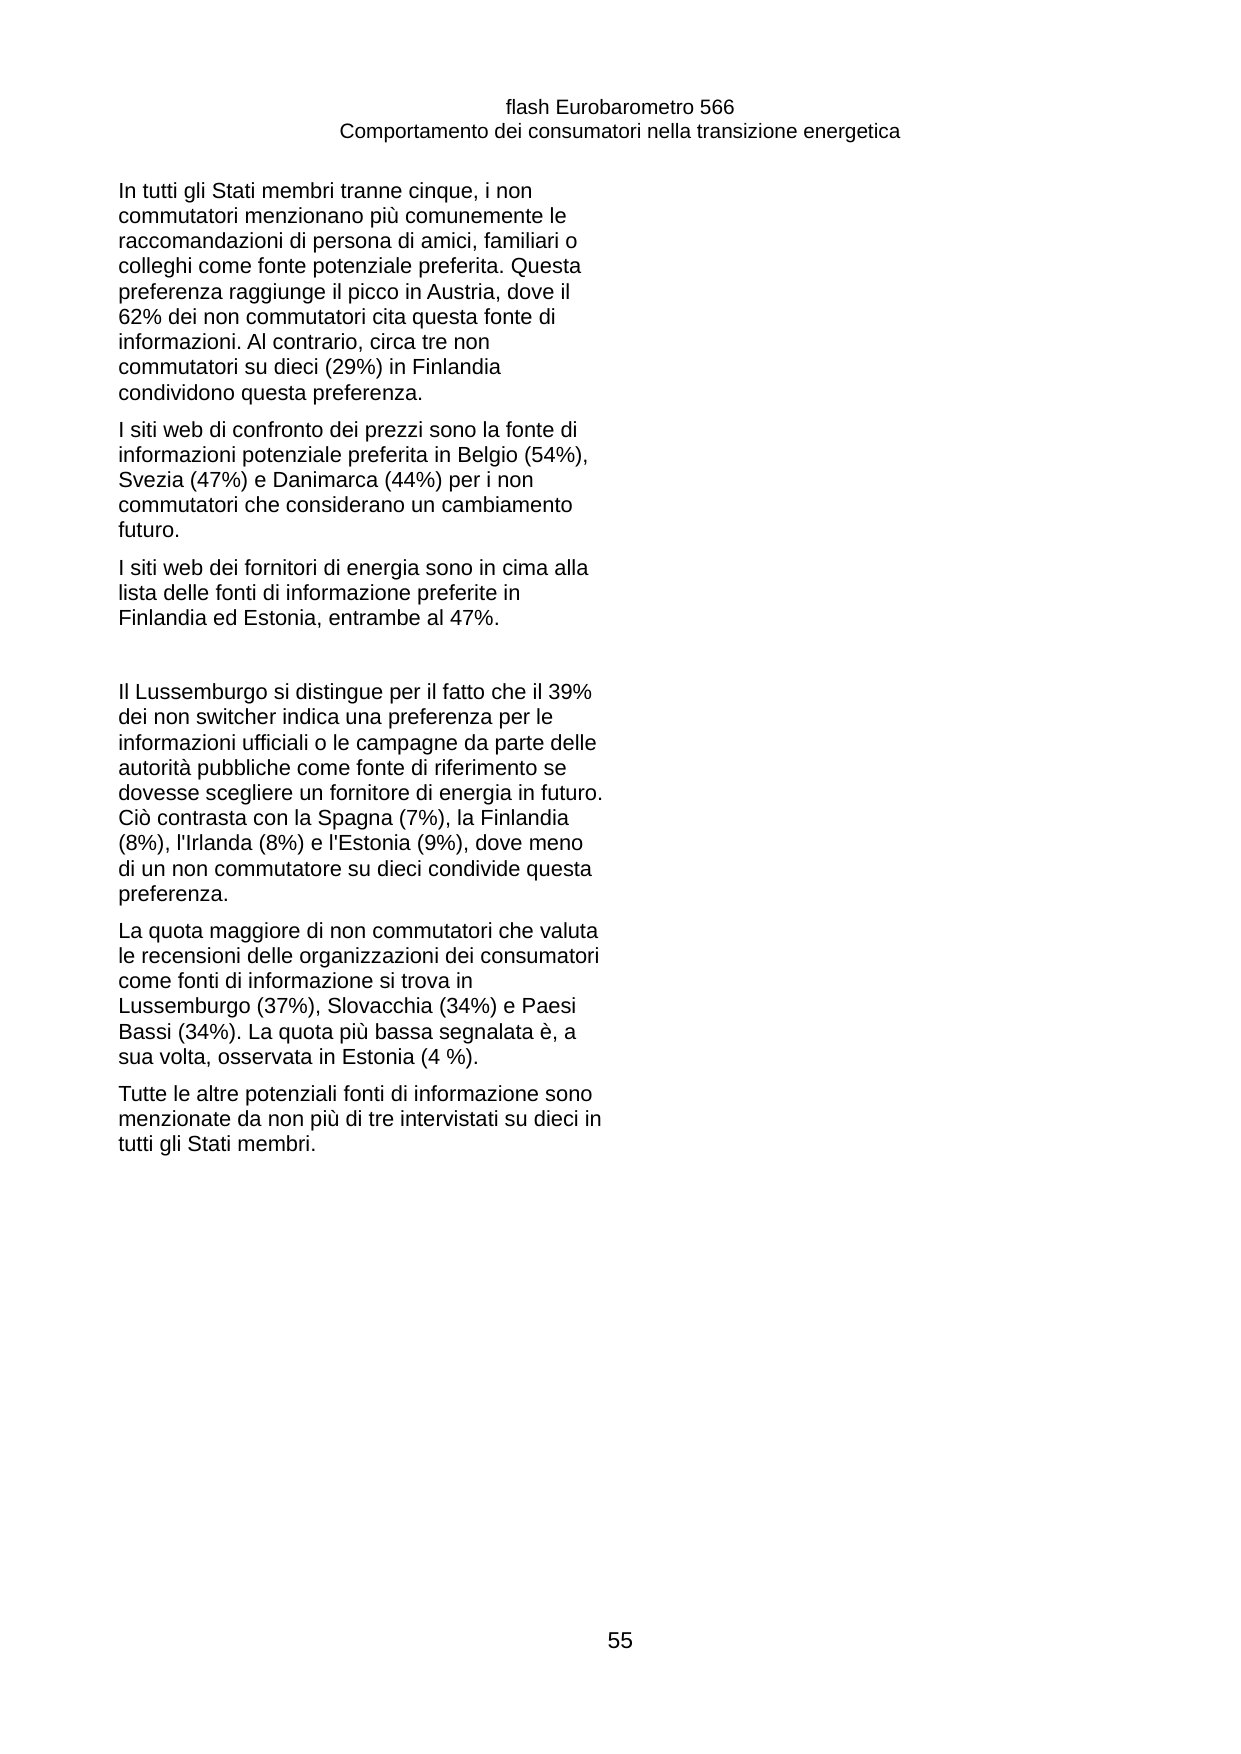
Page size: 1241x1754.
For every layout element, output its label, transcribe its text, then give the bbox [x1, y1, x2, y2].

text Il Lussemburgo si distingue per il fatto che il 39% dei non switcher indica una preferenza per le informazioni ufficiali o le campagne da parte delle autorità pubbliche come fonte di riferimento se dovesse scegliere un fornitore di energia in futuro. Ciò contrasta con la Spagna (7%), la Finlandia (8%), l'Irlanda (8%) e l'Estonia (9%), dove meno di un non commutatore su dieci condivide questa preferenza. [118, 679, 605, 906]
text In tutti gli Stati membri tranne cinque, i non commutatori menzionano più comunemente le raccomandazioni di persona di amici, familiari o colleghi come fonte potenziale preferita. Questa preferenza raggiunge il picco in Austria, dove il 62% dei non commutatori cita questa fonte di informazioni. Al contrario, circa tre non commutatori su dieci (29%) in Finlandia condividono questa preferenza. [118, 178, 605, 405]
text I siti web dei fornitori di energia sono in cima alla lista delle fonti di informazione preferite in Finlandia ed Estonia, entrambe al 47%. [118, 554, 605, 630]
text La quota maggiore di non commutatori che valuta le recensioni delle organizzazioni dei consumatori come fonti di informazione si trova in Lussemburgo (37%), Slovacchia (34%) e Paesi Bassi (34%). La quota più bassa segnalata è, a sua volta, osservata in Estonia (4 %). [118, 918, 605, 1069]
text I siti web di confronto dei prezzi sono la fonte di informazioni potenziale preferita in Belgio (54%), Svezia (47%) e Danimarca (44%) per i non commutatori che considerano un cambiamento futuro. [118, 417, 605, 543]
text Tutte le altre potenziali fonti di informazione sono menzionate da non più di tre intervistati su dieci in tutti gli Stati membri. [118, 1081, 605, 1157]
